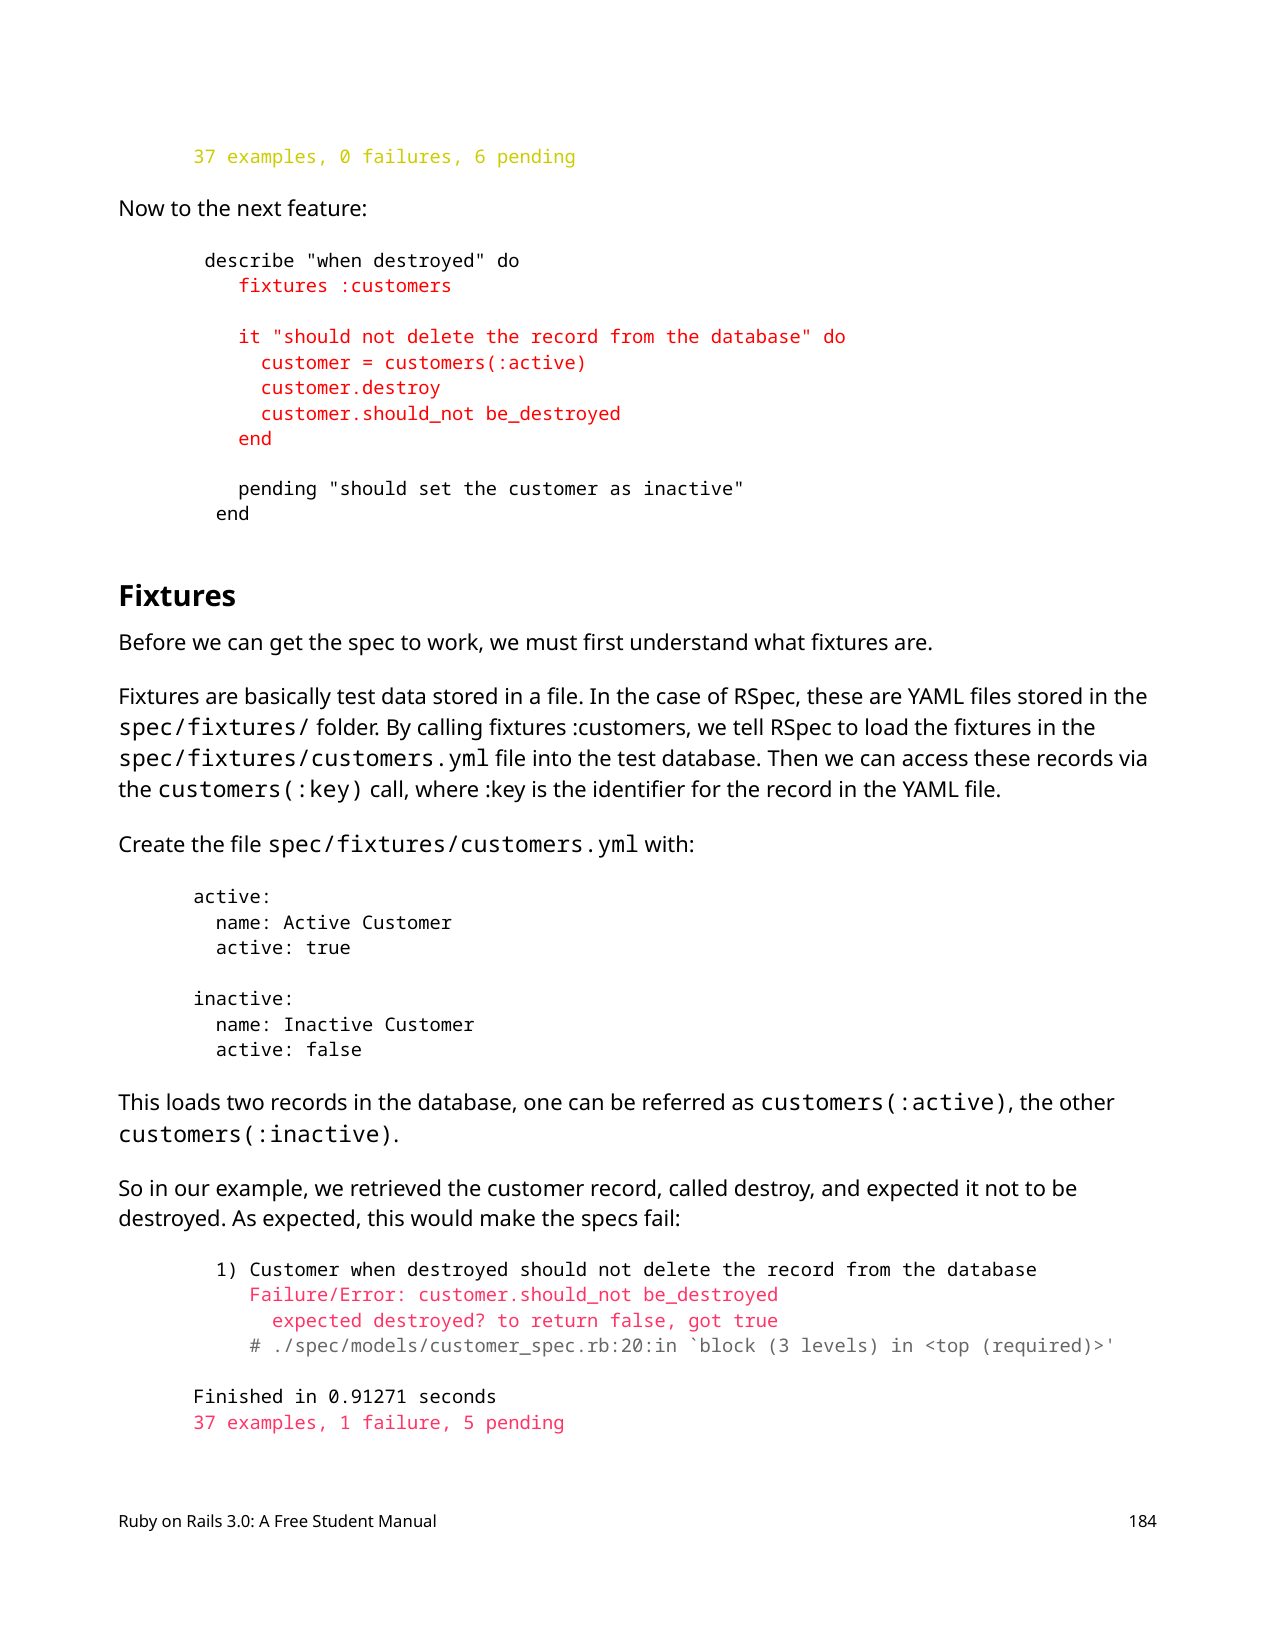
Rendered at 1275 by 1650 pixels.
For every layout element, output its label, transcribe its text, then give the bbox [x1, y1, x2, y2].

text So in our example, we retrieved the customer record, called destroy, and expected it not to be destroyed. As expected, this would make the specs fail: [118, 1173, 1157, 1232]
text describe "when destroyed" do fixtures :customers it "should not delete the record from the database" do customer = customers(:active) customer.destroy customer.should_not be_destroyed end [193, 247, 1157, 451]
text active: name: Active Customer active: true inactive: name: Inactive Customer active: false [193, 884, 1157, 1062]
text Now to the next feature: [118, 193, 1157, 223]
text 1) Customer when destroyed should not delete the record from the database Failure/Error: customer.should_not be_destroyed expected destroyed? to return false, got true # ./spec/models/customer_spec.rb:20:in `block (3 levels) in <top (required)>' Finished in 0.91271 seconds 37 examples, 1 failure, 5 pending [193, 1256, 1157, 1435]
text Before we can get the spec to work, we must first understand what fixtures are. [118, 627, 1157, 657]
text pending "should set the customer as inactive" end [193, 475, 1157, 526]
text Create the file spec/fixtures/customers.yml with: [118, 828, 1157, 860]
text This loads two records in the database, one can be referred as customers(:active), the other customers(:inactive). [118, 1086, 1157, 1149]
text 37 examples, 0 failures, 6 pending [193, 118, 1157, 169]
subtitle Fixtures [118, 575, 1157, 615]
text Fixtures are basically test data stored in a file. In the case of RSpec, these are YAML files stored in the spec/fixtures/ folder. By calling fixtures :customers, we tell RSpec to load the fixtures in the spec/fixtures/customers.yml file into the test database. Then we can access these records via the customers(:key) call, where :key is the identifier for the record in the YAML file. [118, 681, 1157, 804]
